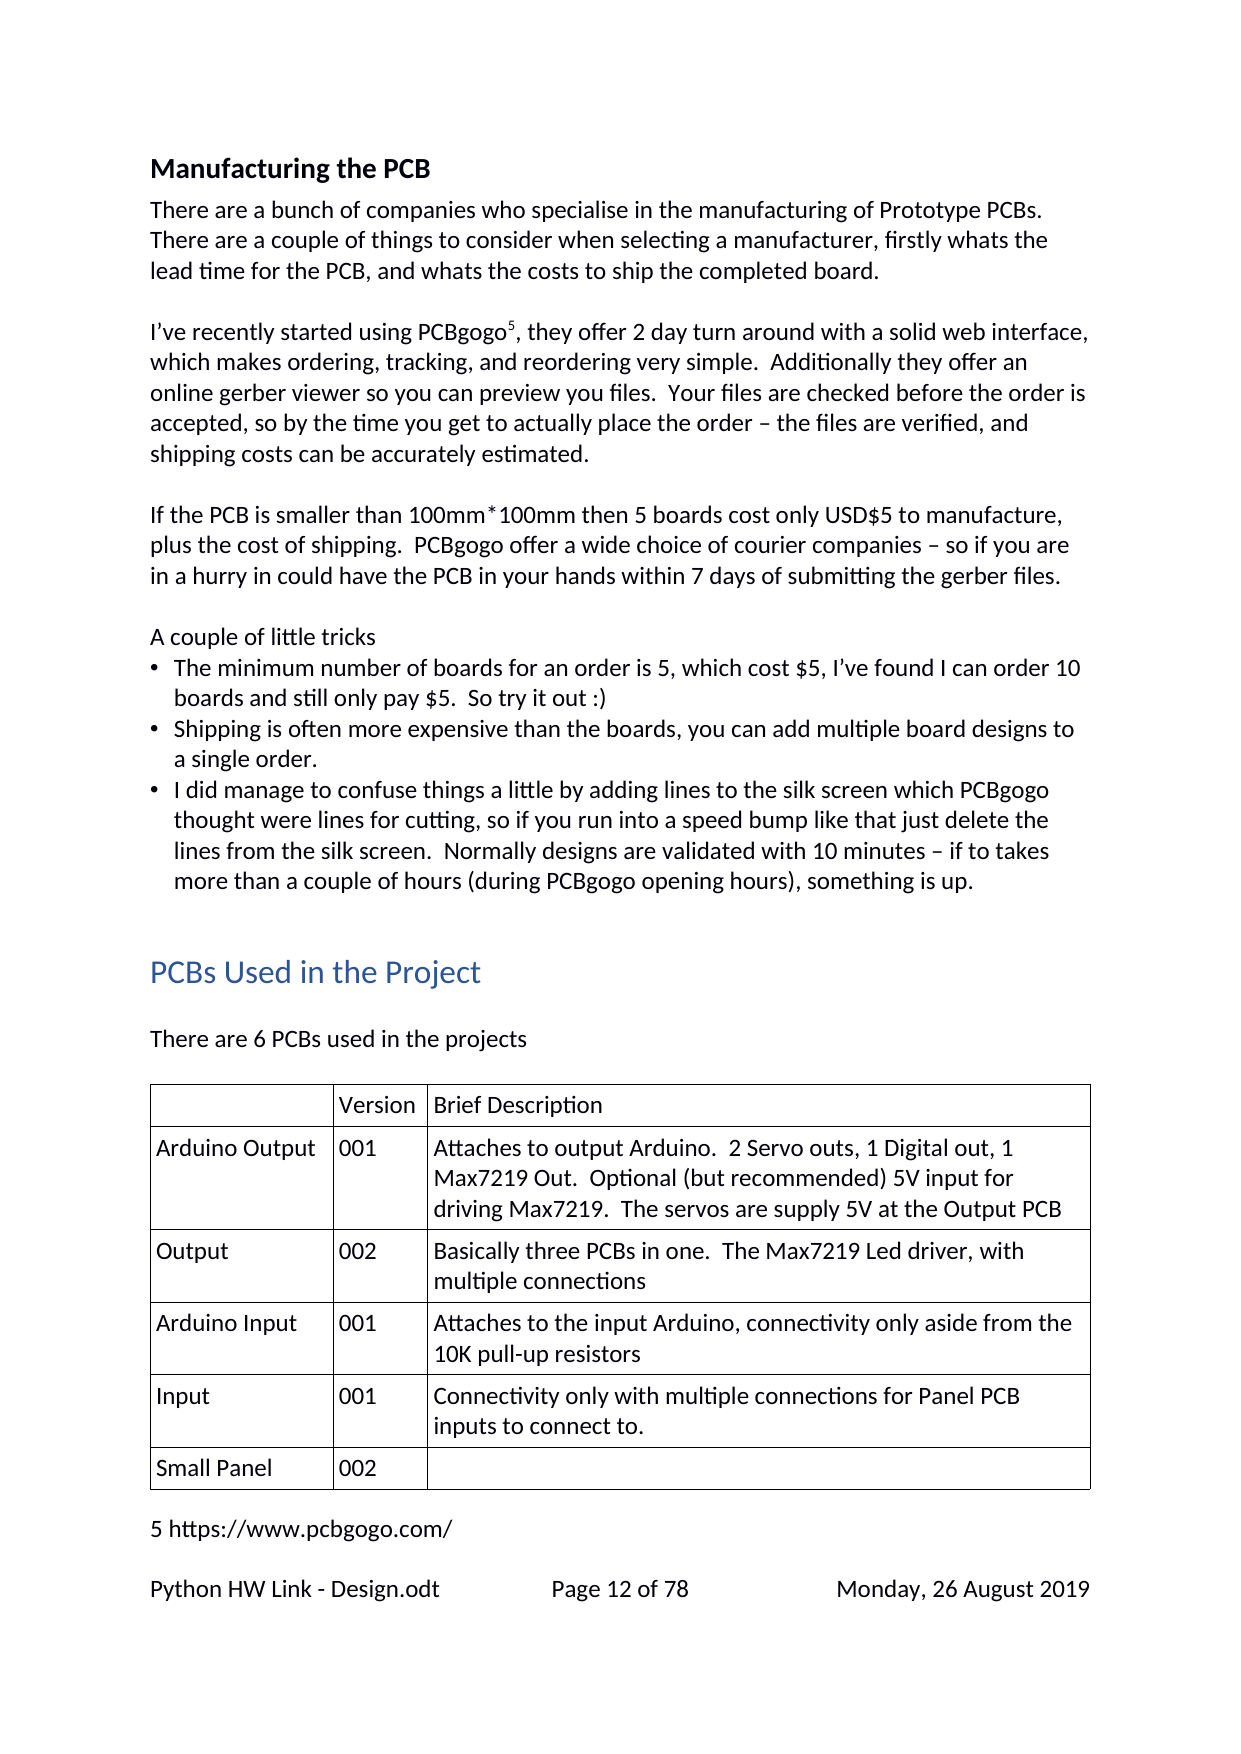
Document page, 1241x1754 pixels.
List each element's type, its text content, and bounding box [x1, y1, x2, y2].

table_cell 001 [334, 1127, 427, 1229]
text https://www.pcbgogo.com/ [150, 1513, 1090, 1543]
table_cell Input [151, 1375, 333, 1447]
table_cell Arduino Input [151, 1303, 333, 1374]
table_cell Attaches to the input Arduino, connectivity only aside from the 10K pull-up resistors [428, 1303, 1090, 1374]
table_cell 001 [334, 1375, 427, 1447]
list I did manage to confuse things a little by adding lines to the silk screen which PCBgogo thought were lines for cutting, so if you run into a speed bump like that just delete the lines from the silk screen. Normally designs are validated with 10 minutes – if to takes more than a couple of hours (during PCBgogo opening hours), something is up. [150, 774, 1090, 896]
list The minimum number of boards for an order is 5, which cost $5, I’ve found I can order 10 boards and still only pay $5. So try it out :) [150, 652, 1090, 713]
table_cell Small Panel [151, 1448, 333, 1489]
list Shipping is often more expensive than the boards, you can add multiple board designs to a single order. [150, 713, 1090, 774]
subtitle Manufacturing the PCB [150, 150, 1090, 186]
table_header Version [334, 1085, 427, 1126]
table_cell Attaches to output Arduino. 2 Servo outs, 1 Digital out, 1 Max7219 Out. Optional (but recommended) 5V input for driving Max7219. The servos are supply 5V at the Output PCB [428, 1127, 1090, 1229]
table_cell Arduino Output [151, 1127, 333, 1229]
table_cell Output [151, 1230, 333, 1302]
table_cell 001 [334, 1303, 427, 1374]
table_cell 002 [334, 1448, 427, 1489]
text A couple of little tricks [150, 621, 1090, 652]
table_cell Basically three PCBs in one. The Max7219 Led driver, with multiple connections [428, 1230, 1090, 1302]
subtitle PCBs Used in the Project [150, 951, 1090, 992]
text There are a bunch of companies who specialise in the manufacturing of Prototype PCBs. There are a couple of things to consider when selecting a manufacturer, firstly whats the lead time for the PCB, and whats the costs to ship the completed board. [150, 194, 1090, 286]
text There are 6 PCBs used in the projects [150, 1023, 1090, 1053]
text If the PCB is smaller than 100mm*100mm then 5 boards cost only USD$5 to manufacture, plus the cost of shipping. PCBgogo offer a wide choice of courier companies – so if you are in a hurry in could have the PCB in your hands within 7 days of submitting the gerber files. [150, 499, 1090, 591]
table_header Brief Description [428, 1085, 1090, 1126]
table_header [151, 1085, 333, 1126]
table_cell 002 [334, 1230, 427, 1302]
table_cell [428, 1448, 1090, 1489]
table_cell Connectivity only with multiple connections for Panel PCB inputs to connect to. [428, 1375, 1090, 1447]
text I’ve recently started using PCBgogo, they offer 2 day turn around with a solid web interface, which makes ordering, tracking, and reordering very simple. Additionally they offer an online gerber viewer so you can preview you files. Your files are checked before the order is accepted, so by the time you get to actually place the order – the files are verified, and shipping costs can be accurately estimated. [150, 316, 1090, 469]
